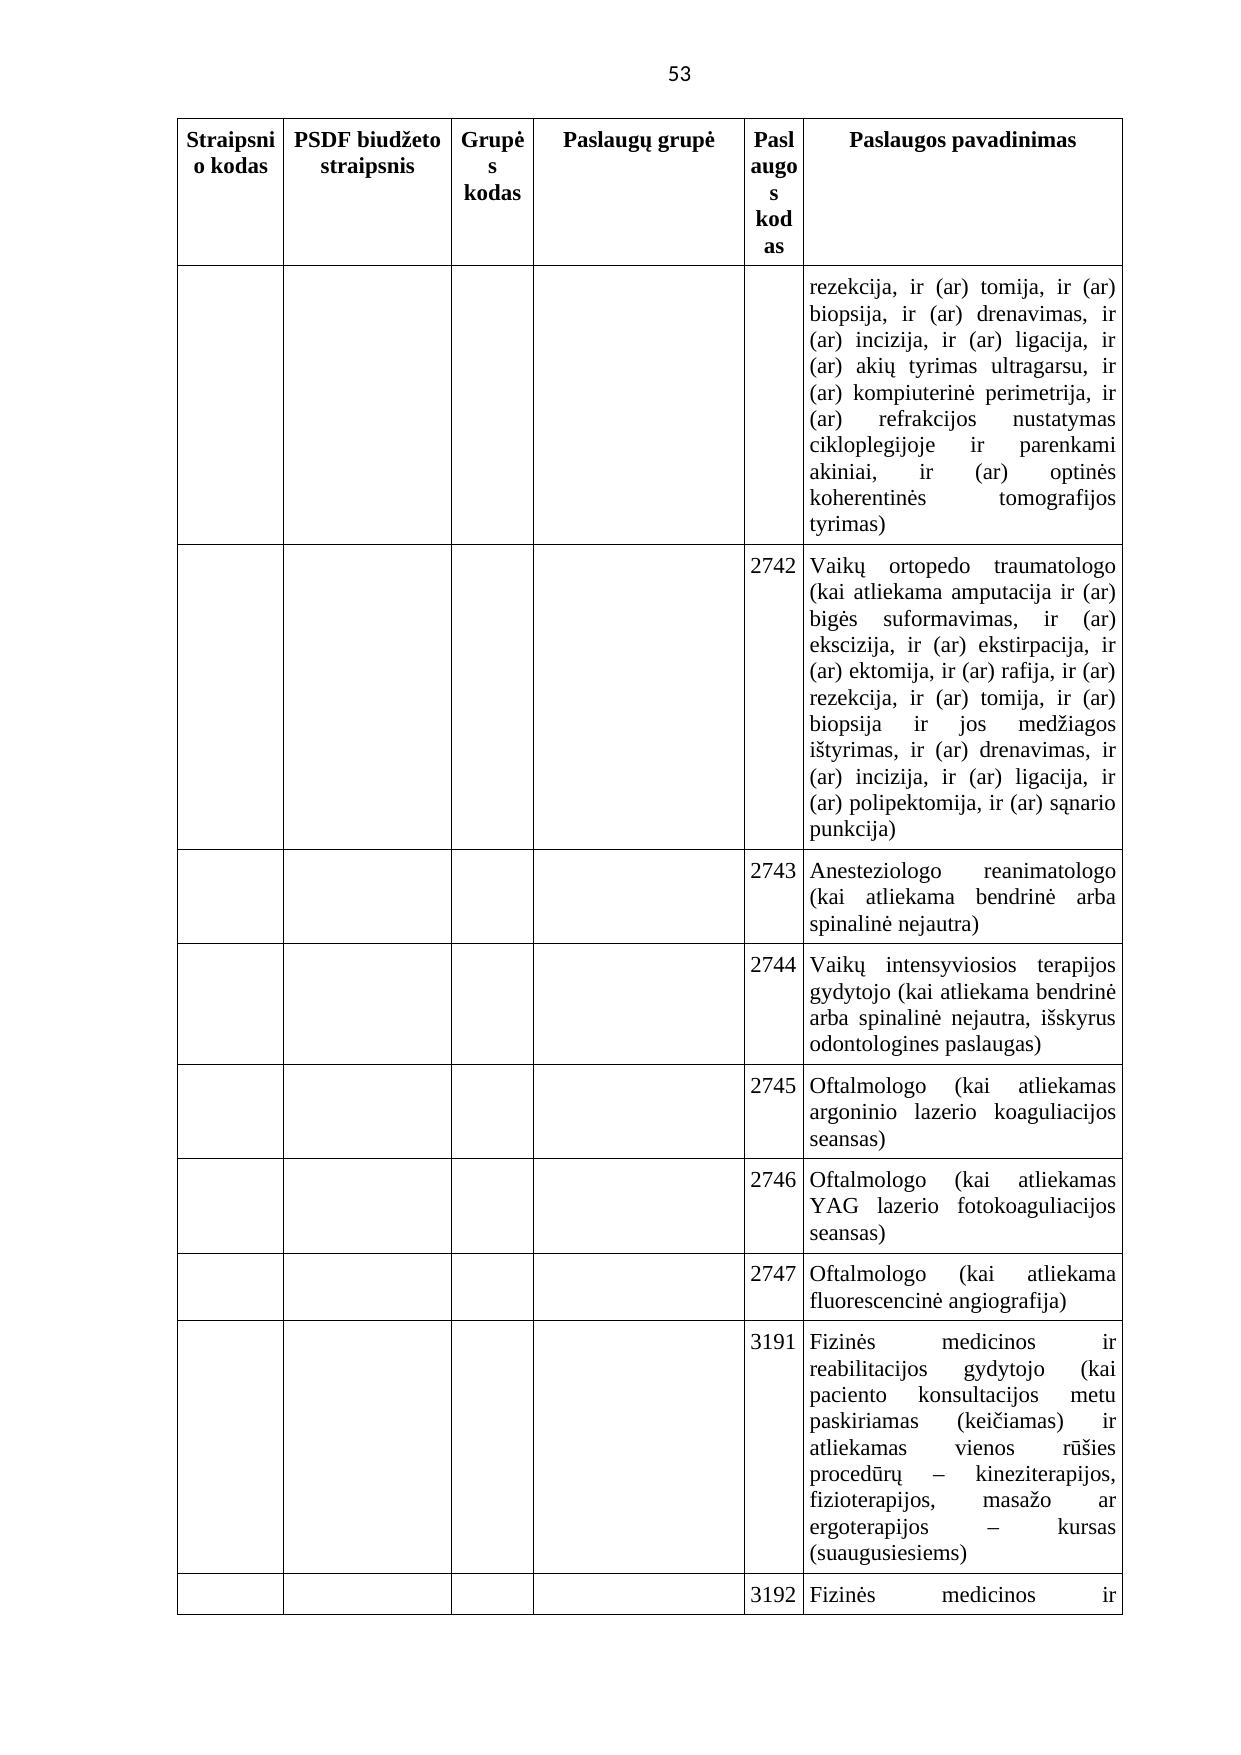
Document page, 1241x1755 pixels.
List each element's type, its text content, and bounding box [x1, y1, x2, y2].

table_cell [452, 1254, 533, 1320]
table_cell [284, 1254, 451, 1320]
table_cell [452, 850, 533, 943]
table_cell 2745 [745, 1065, 803, 1158]
table_cell [534, 545, 744, 849]
table_cell [284, 1159, 451, 1252]
table_cell [178, 1065, 283, 1158]
table_cell [178, 266, 283, 544]
table_cell [178, 545, 283, 849]
table_cell Vaikų ortopedo traumatologo (kai atliekama amputacija ir (ar) bigės suformavimas, ir (ar) ekscizija, ir (ar) ekstirpacija, ir (ar) ektomija, ir (ar) rafija, ir (ar) rezekcija, ir (ar) tomija, ir (ar) biopsija ir jos medžiagos ištyrimas, ir (ar) drenavimas, ir (ar) incizija, ir (ar) ligacija, ir (ar) polipektomija, ir (ar) sąnario punkcija) [804, 545, 1122, 849]
table_cell [452, 545, 533, 849]
table_cell [284, 1321, 451, 1573]
table_header Paslaugos kodas [745, 119, 803, 265]
table_cell Fizinės medicinos ir reabilitacijos gydytojo (kai paciento konsultacijos metu paskiriamas (keičiamas) ir atliekamas vienos rūšies procedūrų – kineziterapijos, fizioterapijos, masažo ar ergoterapijos – kursas (suaugusiesiems) [804, 1321, 1122, 1573]
table_cell [452, 1574, 533, 1614]
table_cell [452, 266, 533, 544]
table_cell [284, 266, 451, 544]
table_cell Oftalmologo (kai atliekamas argoninio lazerio koaguliacijos seansas) [804, 1065, 1122, 1158]
table_cell 3192 [745, 1574, 803, 1614]
table_cell [178, 1321, 283, 1573]
table_header Straipsnio kodas [178, 119, 283, 265]
table_cell [284, 944, 451, 1064]
table_cell Fizinės medicinos ir [804, 1574, 1122, 1614]
table_header Paslaugos pavadinimas [804, 119, 1122, 265]
table_cell [178, 1254, 283, 1320]
table_cell Vaikų intensyviosios terapijos gydytojo (kai atliekama bendrinė arba spinalinė nejautra, išskyrus odontologines paslaugas) [804, 944, 1122, 1064]
table_cell 2747 [745, 1254, 803, 1320]
table_cell 3191 [745, 1321, 803, 1573]
table_cell [452, 1065, 533, 1158]
table_cell [745, 266, 803, 544]
table_cell [534, 1065, 744, 1158]
table_cell 2742 [745, 545, 803, 849]
table_cell [452, 1321, 533, 1573]
table_cell [534, 1254, 744, 1320]
table_cell [452, 944, 533, 1064]
table_header Paslaugų grupė [534, 119, 744, 265]
table_cell [534, 944, 744, 1064]
table_cell [178, 1574, 283, 1614]
table_cell [534, 1574, 744, 1614]
table_cell rezekcija, ir (ar) tomija, ir (ar) biopsija, ir (ar) drenavimas, ir (ar) incizija, ir (ar) ligacija, ir (ar) akių tyrimas ultragarsu, ir (ar) kompiuterinė perimetrija, ir (ar) refrakcijos nustatymas cikloplegijoje ir parenkami akiniai, ir (ar) optinės koherentinės tomografijos tyrimas) [804, 266, 1122, 544]
table_header PSDF biudžeto straipsnis [284, 119, 451, 265]
table_cell 2743 [745, 850, 803, 943]
table_cell [534, 266, 744, 544]
table_cell [284, 850, 451, 943]
table_cell 2746 [745, 1159, 803, 1252]
table_cell [284, 545, 451, 849]
table_cell Anesteziologo reanimatologo (kai atliekama bendrinė arba spinalinė nejautra) [804, 850, 1122, 943]
table_cell [178, 1159, 283, 1252]
table_cell [284, 1065, 451, 1158]
table_cell [452, 1159, 533, 1252]
table_cell Oftalmologo (kai atliekamas YAG lazerio fotokoaguliacijos seansas) [804, 1159, 1122, 1252]
table_cell 2744 [745, 944, 803, 1064]
table_cell [178, 944, 283, 1064]
table_cell [534, 850, 744, 943]
table_cell [178, 850, 283, 943]
table_header Grupės kodas [452, 119, 533, 265]
table_cell [534, 1159, 744, 1252]
table_cell Oftalmologo (kai atliekama fluorescencinė angiografija) [804, 1254, 1122, 1320]
table_cell [284, 1574, 451, 1614]
table_cell [534, 1321, 744, 1573]
